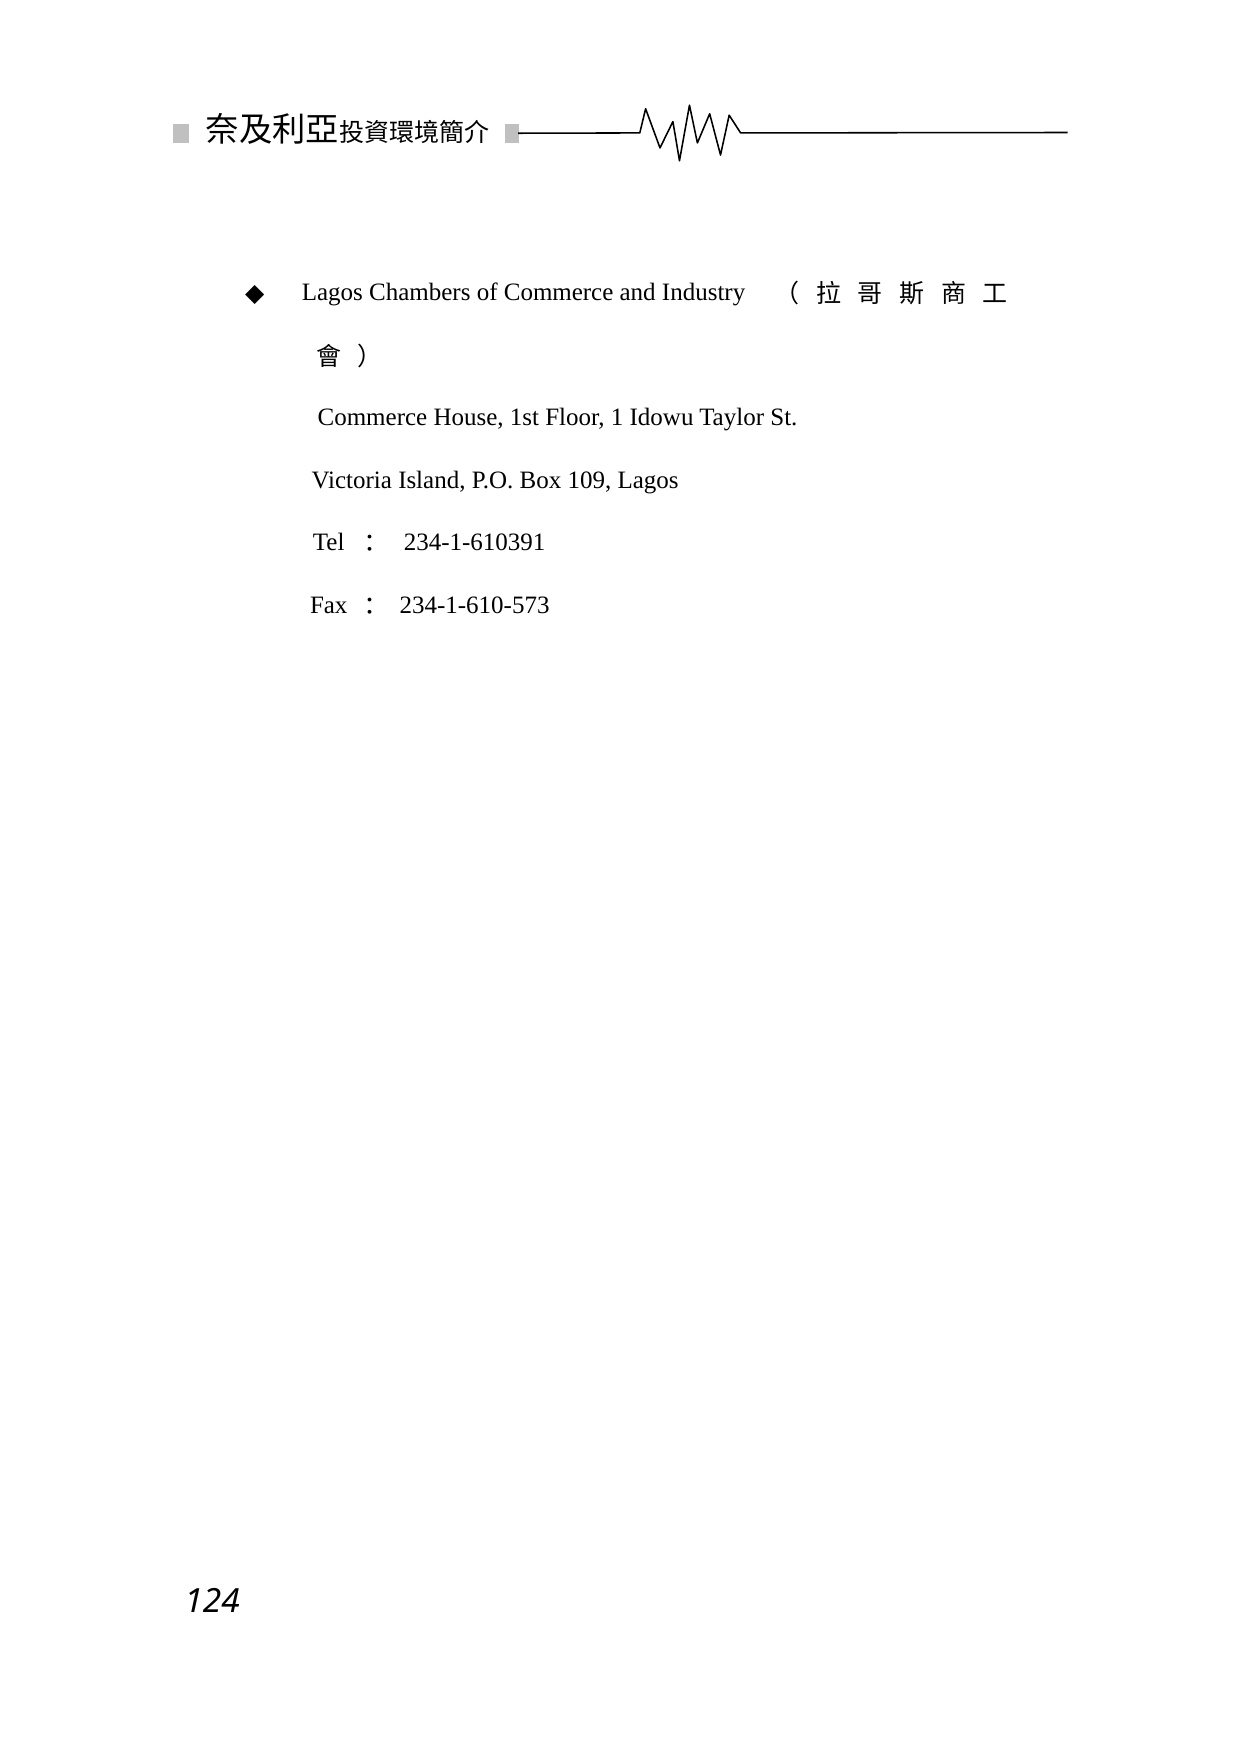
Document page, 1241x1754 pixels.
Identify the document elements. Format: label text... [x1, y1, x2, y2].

text ◆ Lagos Chambers of Commerce and Industry（拉哥斯商工會） [207, 250, 1058, 375]
text Tel：234-1-610391 [281, 500, 1058, 563]
text Commerce House, 1st Floor, 1 Idowu Taylor St. [281, 375, 1058, 438]
text Victoria Island, P.O. Box 109, Lagos [281, 438, 1058, 500]
text Fax：234-1-610-573 [281, 563, 1058, 625]
